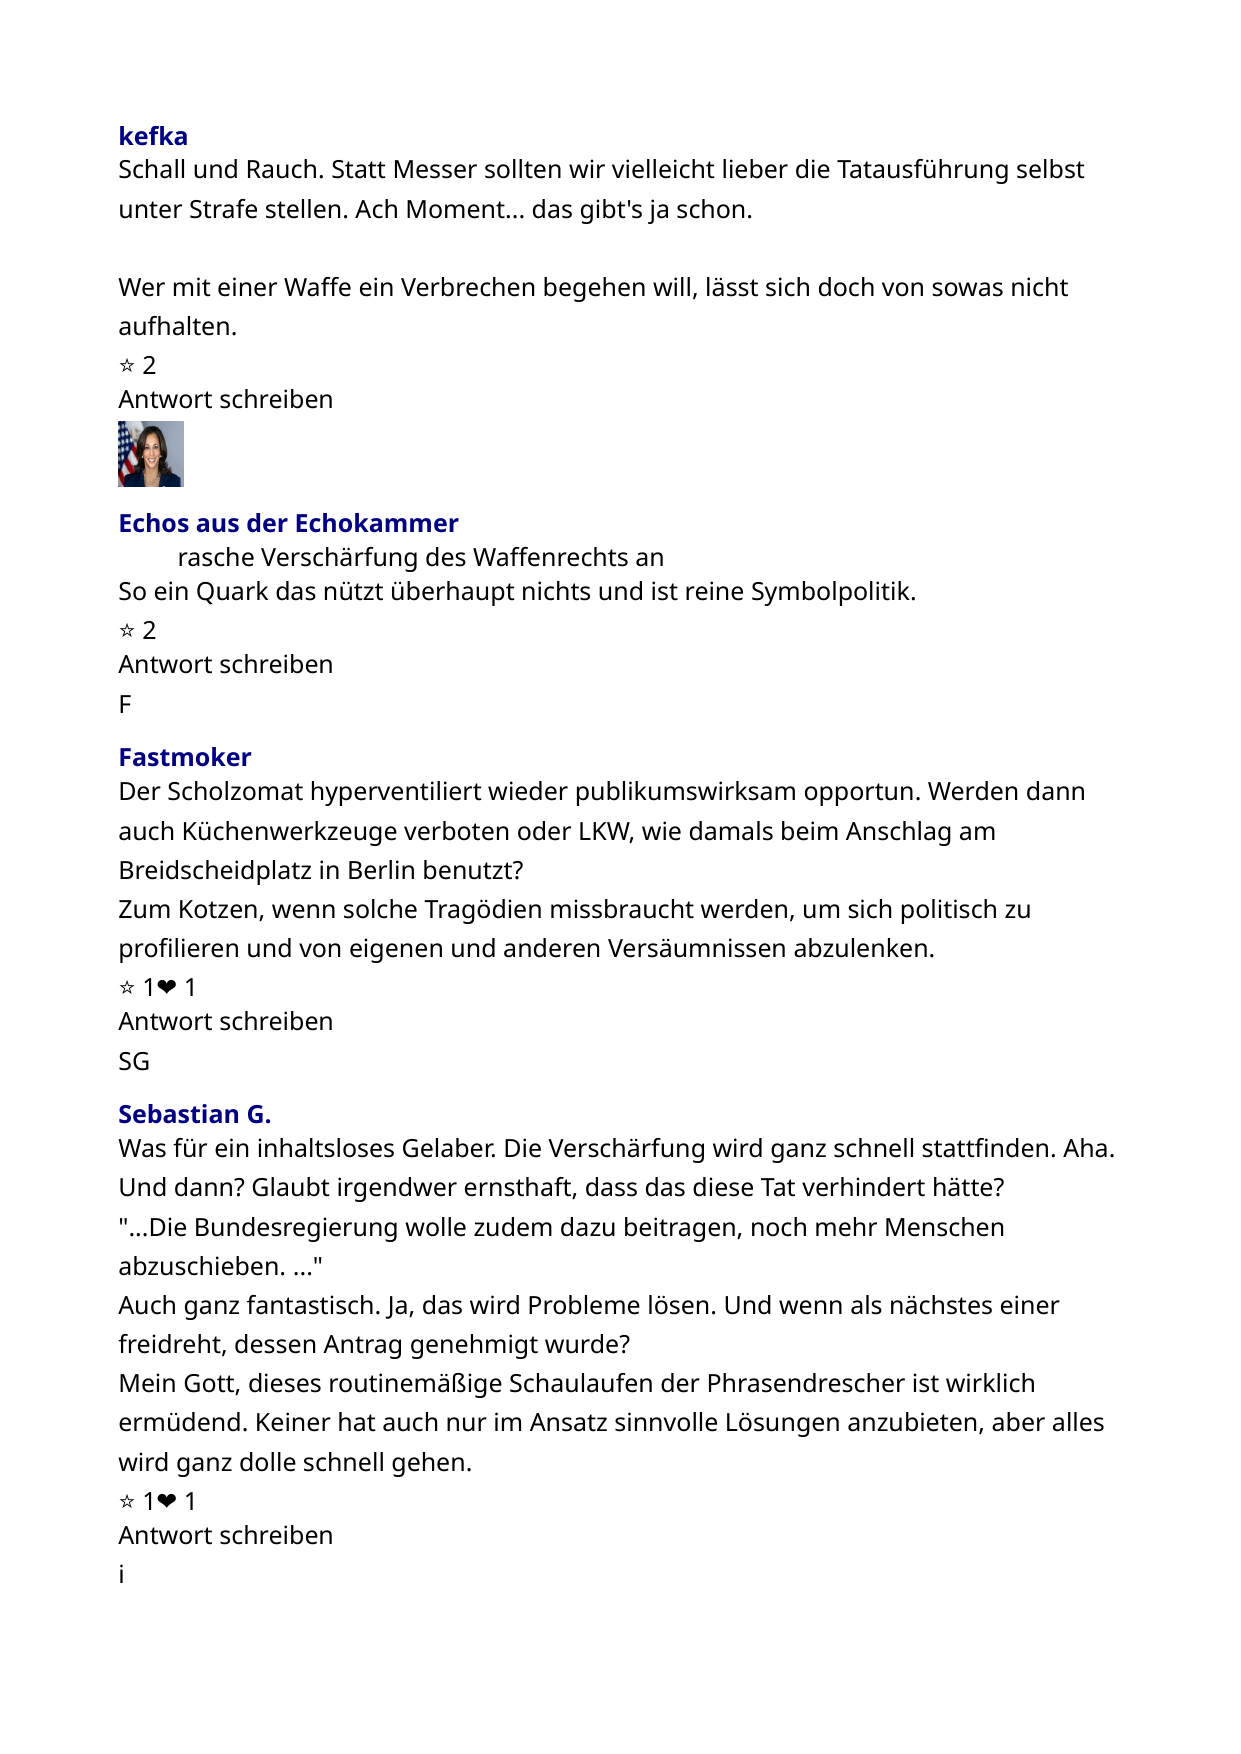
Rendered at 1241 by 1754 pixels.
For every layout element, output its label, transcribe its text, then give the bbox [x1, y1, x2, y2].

text ⭐️ 2 [118, 613, 1122, 647]
picture [118, 421, 184, 487]
subtitle kefka [118, 118, 1122, 152]
text Was für ein inhaltsloses Gelaber. Die Verschärfung wird ganz schnell stattfinden. Aha. Und dann? Glaubt irgendwer ernsthaft, dass das diese Tat verhindert hätte? [118, 1131, 1122, 1204]
text i [118, 1557, 1122, 1591]
subtitle Sebastian G. [118, 1097, 1122, 1131]
text "...Die Bundesregierung wolle zudem dazu beitragen, noch mehr Menschen abzuschieben. ..." [118, 1209, 1122, 1282]
text Der Scholzomat hyperventiliert wieder publikumswirksam opportun. Werden dann auch Küchenwerkzeuge verboten oder LKW, wie damals beim Anschlag am Breidscheidplatz in Berlin benutzt? [118, 774, 1122, 886]
subtitle Fastmoker [118, 740, 1122, 774]
text Auch ganz fantastisch. Ja, das wird Probleme lösen. Und wenn als nächstes einer freidreht, dessen Antrag genehmigt wurde? [118, 1288, 1122, 1361]
text Antwort schreiben [118, 382, 1122, 416]
text ⭐️ 1❤️ 1 [118, 970, 1122, 1004]
text Antwort schreiben [118, 647, 1122, 681]
text ⭐️ 2 [118, 348, 1122, 382]
text SG [118, 1043, 1122, 1077]
text F [118, 686, 1122, 720]
text ⭐️ 1❤️ 1 [118, 1483, 1122, 1517]
text Antwort schreiben [118, 1004, 1122, 1038]
text Zum Kotzen, wenn solche Tragödien missbraucht werden, um sich politisch zu profilieren und von eigenen und anderen Versäumnissen abzulenken. [118, 892, 1122, 965]
text rasche Verschärfung des Waffenrechts an [177, 540, 1063, 574]
text Mein Gott, dieses routinemäßige Schaulaufen der Phrasendrescher ist wirklich ermüdend. Keiner hat auch nur im Ansatz sinnvolle Lösungen anzubieten, aber alles wird ganz dolle schnell gehen. [118, 1366, 1122, 1478]
text Schall und Rauch. Statt Messer sollten wir vielleicht lieber die Tatausführung selbst unter Strafe stellen. Ach Moment... das gibt's ja schon. Wer mit einer Waffe ein Verbrechen begehen will, lässt sich doch von sowas nicht aufhalten. [118, 152, 1122, 343]
text Antwort schreiben [118, 1517, 1122, 1552]
subtitle Echos aus der Echokammer [118, 506, 1122, 540]
text So ein Quark das nützt überhaupt nichts und ist reine Symbolpolitik. [118, 574, 1122, 608]
